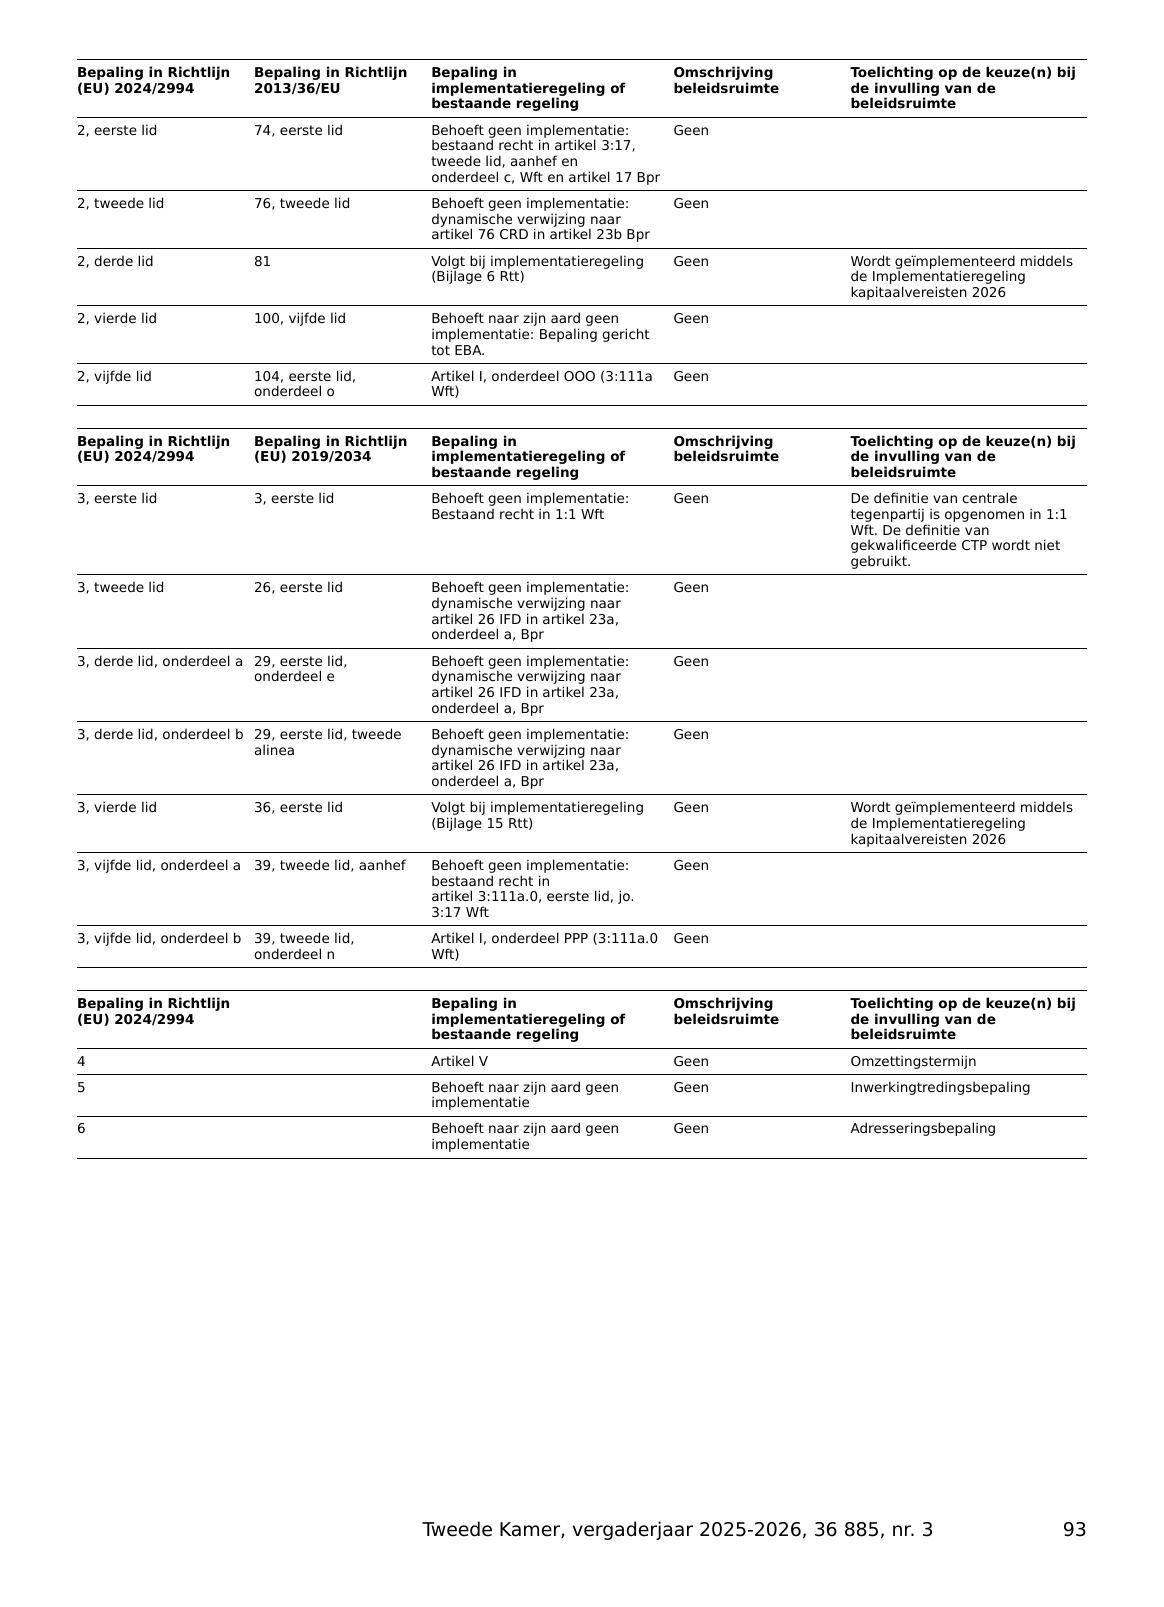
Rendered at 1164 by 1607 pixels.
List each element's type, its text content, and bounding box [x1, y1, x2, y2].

table_cell Behoeft naar zijn aard geen implementatie [425, 1117, 667, 1157]
table_cell Geen [667, 249, 844, 305]
table_cell Geen [667, 575, 844, 648]
table_cell 2, eerste lid [77, 118, 248, 190]
table_cell 74, eerste lid [248, 118, 425, 190]
table_cell [845, 926, 1087, 967]
table_cell Geen [667, 722, 844, 794]
table_cell 3, vijfde lid, onderdeel a [77, 853, 248, 925]
table_cell [845, 306, 1087, 363]
table_cell Behoeft geen implementatie: dynamische verwijzing naar artikel 26 IFD in artikel 23a, onderdeel a, Bpr [425, 649, 667, 721]
table_header Toelichting op de keuze(n) bij de invulling van de beleidsruimte [845, 991, 1087, 1048]
table_header Bepaling in implementatieregeling of bestaande regeling [425, 429, 667, 485]
table_cell Omzettingstermijn [845, 1049, 1087, 1074]
table_cell Artikel V [425, 1049, 667, 1074]
table_cell [845, 722, 1087, 794]
table_cell 81 [248, 249, 425, 305]
table_cell Wordt geïmplementeerd middels de Implementatieregeling kapitaalvereisten 2026 [845, 249, 1087, 305]
table_cell [845, 364, 1087, 405]
table_cell 29, eerste lid, tweede alinea [248, 722, 425, 794]
table_cell 3, vierde lid [77, 795, 248, 852]
table_cell Geen [667, 364, 844, 405]
table_cell 3, eerste lid [248, 486, 425, 574]
table_header Bepaling in implementatieregeling of bestaande regeling [425, 991, 667, 1048]
table_cell 100, vijfde lid [248, 306, 425, 363]
table_cell [845, 649, 1087, 721]
table_cell Volgt bij implementatieregeling (Bijlage 15 Rtt) [425, 795, 667, 852]
table_cell [248, 1049, 425, 1074]
table_cell 2, vierde lid [77, 306, 248, 363]
table_cell Volgt bij implementatieregeling (Bijlage 6 Rtt) [425, 249, 667, 305]
table_cell Geen [667, 306, 844, 363]
table_header [248, 991, 425, 1048]
table_cell 76, tweede lid [248, 191, 425, 248]
table_cell [248, 1075, 425, 1116]
table_cell 3, derde lid, onderdeel b [77, 722, 248, 794]
table_cell Behoeft geen implementatie: bestaand recht in artikel 3:17, tweede lid, aanhef en onderdeel c, Wft en artikel 17 Bpr [425, 118, 667, 190]
table_cell Geen [667, 1075, 844, 1116]
table_cell Geen [667, 486, 844, 574]
table_header Bepaling in implementatieregeling of bestaande regeling [425, 60, 667, 117]
table_header Omschrijving beleidsruimte [667, 60, 844, 117]
table_cell 3, eerste lid [77, 486, 248, 574]
table_cell 2, derde lid [77, 249, 248, 305]
table_cell Adresseringsbepaling [845, 1117, 1087, 1157]
table_cell Geen [667, 853, 844, 925]
table_cell 2, tweede lid [77, 191, 248, 248]
table_header Bepaling in Richtlijn (EU) 2024/2994 [77, 991, 248, 1048]
table_cell Geen [667, 1049, 844, 1074]
table_cell 3, tweede lid [77, 575, 248, 648]
table_cell 2, vijfde lid [77, 364, 248, 405]
table_cell [845, 853, 1087, 925]
table_cell Wordt geïmplementeerd middels de Implementatieregeling kapitaalvereisten 2026 [845, 795, 1087, 852]
table_header Toelichting op de keuze(n) bij de invulling van de beleidsruimte [845, 429, 1087, 485]
table_cell Behoeft geen implementatie: dynamische verwijzing naar artikel 26 IFD in artikel 23a, onderdeel a, Bpr [425, 722, 667, 794]
table_header Toelichting op de keuze(n) bij de invulling van de beleidsruimte [845, 60, 1087, 117]
table_cell Behoeft naar zijn aard geen implementatie: Bepaling gericht tot EBA. [425, 306, 667, 363]
table_cell 39, tweede lid, aanhef [248, 853, 425, 925]
table_cell 104, eerste lid, onderdeel o [248, 364, 425, 405]
table_cell Geen [667, 649, 844, 721]
table_cell Behoeft geen implementatie: dynamische verwijzing naar artikel 76 CRD in artikel 23b Bpr [425, 191, 667, 248]
table_header Bepaling in Richtlijn (EU) 2024/2994 [77, 429, 248, 485]
table_header Bepaling in Richtlijn (EU) 2019/2034 [248, 429, 425, 485]
table_cell Geen [667, 926, 844, 967]
table_cell Geen [667, 1117, 844, 1157]
table_cell 5 [77, 1075, 248, 1116]
table_header Bepaling in Richtlijn 2013/36/EU [248, 60, 425, 117]
table_cell Behoeft geen implementatie: Bestaand recht in 1:1 Wft [425, 486, 667, 574]
table_cell [845, 575, 1087, 648]
table_cell 3, vijfde lid, onderdeel b [77, 926, 248, 967]
table_cell 3, derde lid, onderdeel a [77, 649, 248, 721]
table_cell Geen [667, 191, 844, 248]
table_cell Artikel I, onderdeel PPP (3:111a.0 Wft) [425, 926, 667, 967]
table_cell 29, eerste lid, onderdeel e [248, 649, 425, 721]
table_cell Behoeft naar zijn aard geen implementatie [425, 1075, 667, 1116]
table_cell 39, tweede lid, onderdeel n [248, 926, 425, 967]
table_cell [845, 118, 1087, 190]
table_cell 6 [77, 1117, 248, 1157]
table_cell De definitie van centrale tegenpartij is opgenomen in 1:1 Wft. De definitie van gekwalificeerde CTP wordt niet gebruikt. [845, 486, 1087, 574]
table_cell Geen [667, 795, 844, 852]
table_cell [845, 191, 1087, 248]
table_cell Behoeft geen implementatie: dynamische verwijzing naar artikel 26 IFD in artikel 23a, onderdeel a, Bpr [425, 575, 667, 648]
table_cell Inwerkingtredingsbepaling [845, 1075, 1087, 1116]
table_cell 26, eerste lid [248, 575, 425, 648]
table_header Bepaling in Richtlijn (EU) 2024/2994 [77, 60, 248, 117]
table_cell Behoeft geen implementatie: bestaand recht in artikel 3:111a.0, eerste lid, jo. 3:17 Wft [425, 853, 667, 925]
table_cell 4 [77, 1049, 248, 1074]
table_cell Artikel I, onderdeel OOO (3:111a Wft) [425, 364, 667, 405]
table_cell [248, 1117, 425, 1157]
table_header Omschrijving beleidsruimte [667, 991, 844, 1048]
table_cell 36, eerste lid [248, 795, 425, 852]
table_header Omschrijving beleidsruimte [667, 429, 844, 485]
table_cell Geen [667, 118, 844, 190]
